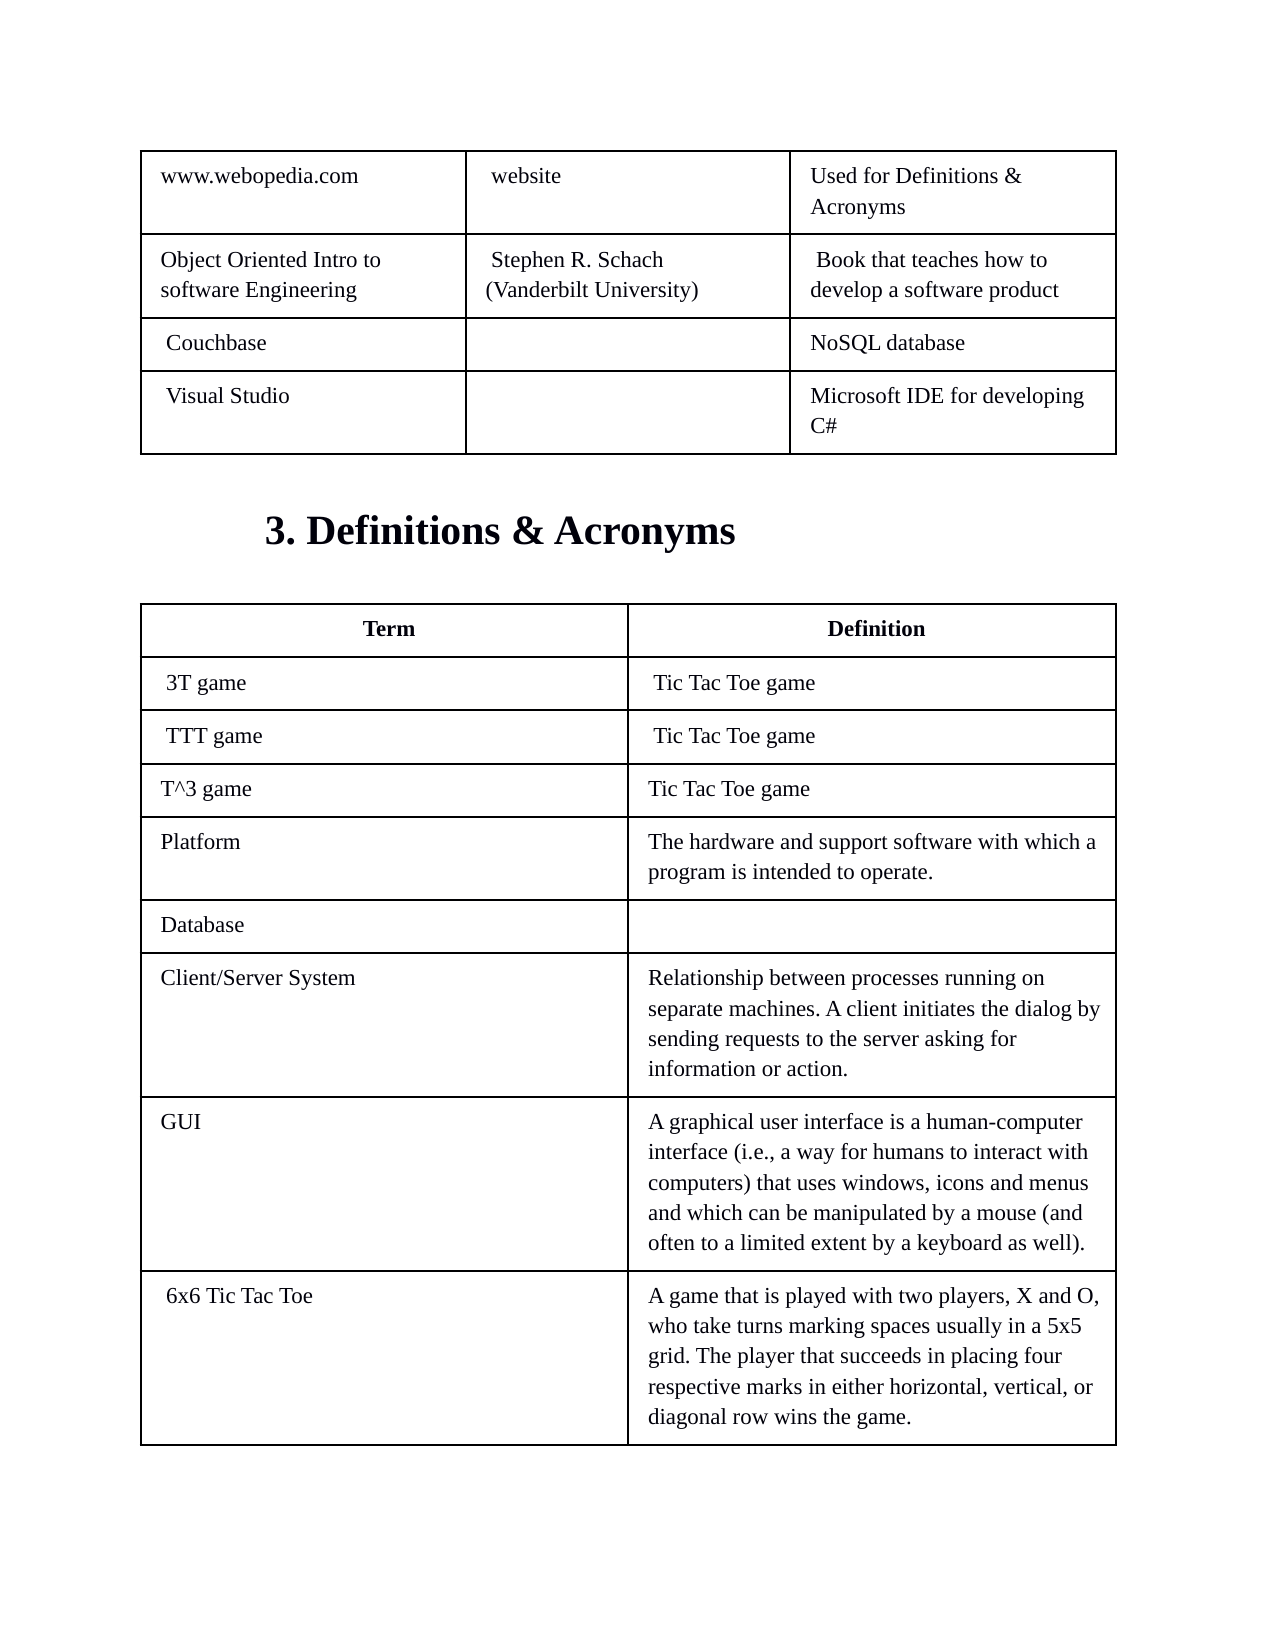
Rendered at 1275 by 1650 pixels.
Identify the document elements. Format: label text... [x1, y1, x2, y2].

table_cell Stephen R. Schach (Vanderbilt University) [467, 235, 789, 317]
subtitle 3. Definitions & Acronyms [150, 505, 1125, 553]
table_cell www.webopedia.com [142, 152, 465, 233]
table_cell Tic Tac Toe game [629, 765, 1115, 816]
table_cell A graphical user interface is a human-computer interface (i.e., a way for humans to interact with computers) that uses windows, icons and menus and which can be manipulated by a mouse (and often to a limited extent by a keyboard as well). [629, 1098, 1115, 1270]
table_cell Book that teaches how to develop a software product [791, 235, 1115, 317]
table_cell Platform [142, 818, 627, 899]
table_cell Used for Definitions & Acronyms [791, 152, 1115, 233]
table_cell GUI [142, 1098, 627, 1270]
table_cell T^3 game [142, 765, 627, 816]
table_cell Object Oriented Intro to software Engineering [142, 235, 465, 317]
table_cell The hardware and support software with which a program is intended to operate. [629, 818, 1115, 899]
table_cell Database [142, 901, 627, 952]
table_cell NoSQL database [791, 319, 1115, 370]
table_cell Microsoft IDE for developing C# [791, 372, 1115, 453]
table_cell Client/Server System [142, 954, 627, 1096]
table_cell 3T game [142, 658, 627, 709]
table_cell A game that is played with two players, X and O, who take turns marking spaces usually in a 5x5 grid. The player that succeeds in placing four respective marks in either horizontal, vertical, or diagonal row wins the game. [629, 1272, 1115, 1444]
table_cell website [467, 152, 789, 233]
table_cell Tic Tac Toe game [629, 711, 1115, 762]
table_cell Relationship between processes running on separate machines. A client initiates the dialog by sending requests to the server asking for information or action. [629, 954, 1115, 1096]
table_cell Tic Tac Toe game [629, 658, 1115, 709]
table_cell [467, 372, 789, 453]
table_cell [467, 319, 789, 370]
table_cell 6x6 Tic Tac Toe [142, 1272, 627, 1444]
table_cell TTT game [142, 711, 627, 762]
table_header Term [142, 605, 627, 656]
table_cell Visual Studio [142, 372, 465, 453]
table_header Definition [629, 605, 1115, 656]
table_cell Couchbase [142, 319, 465, 370]
table_cell [629, 901, 1115, 952]
